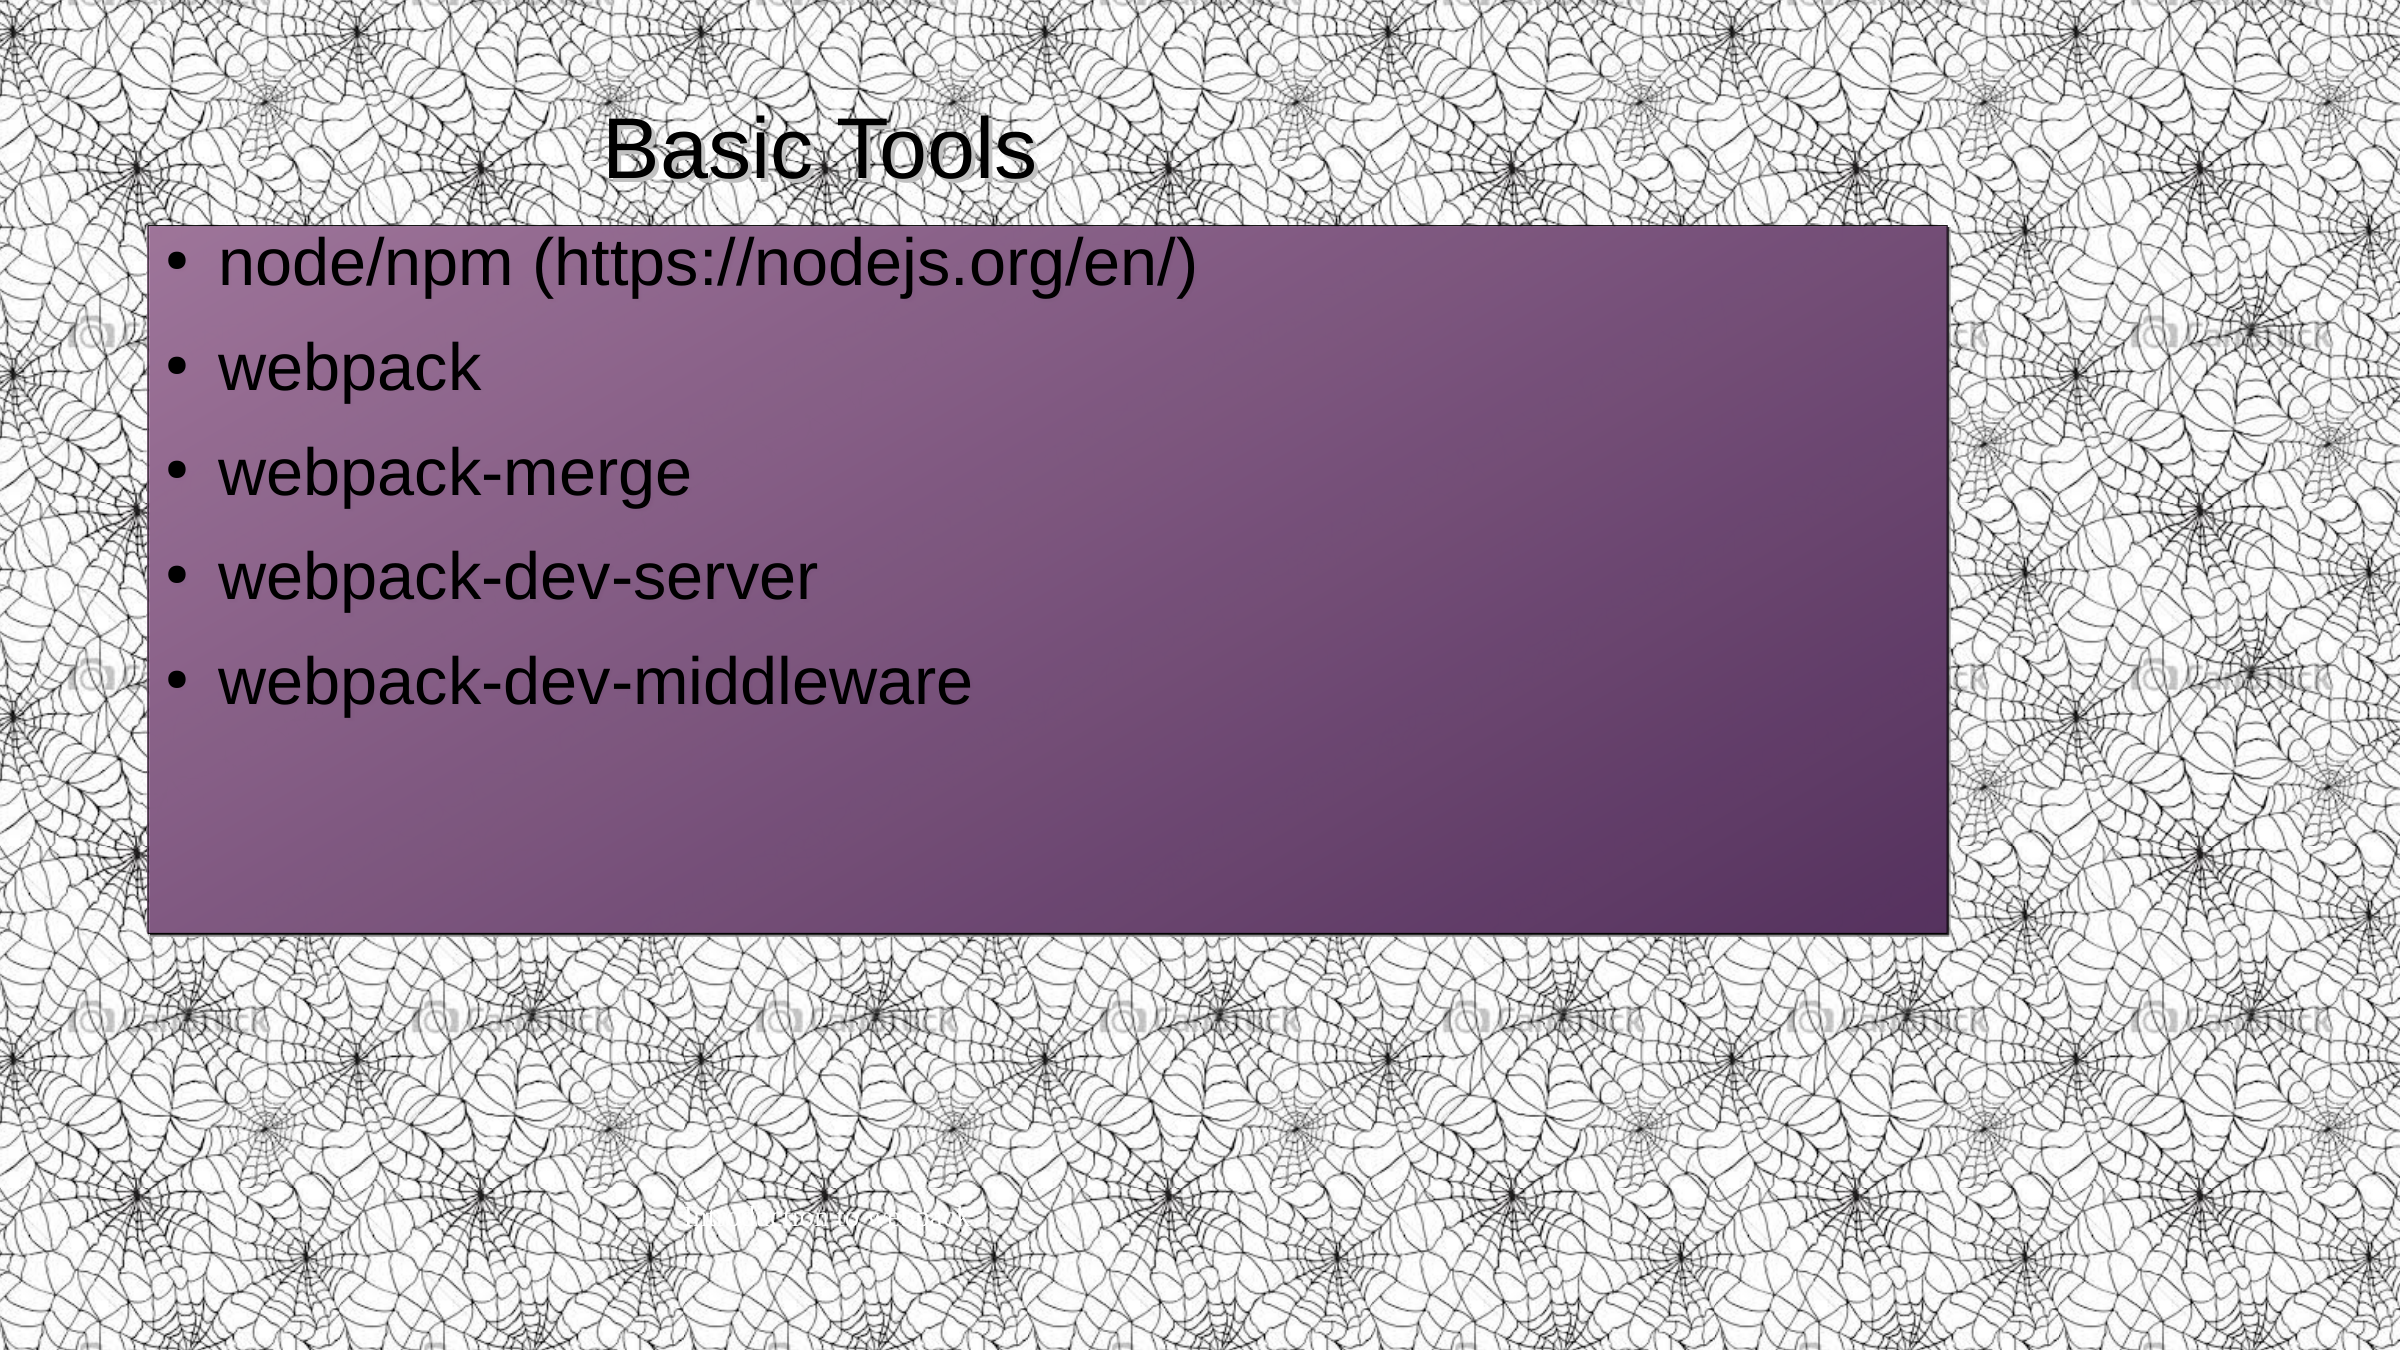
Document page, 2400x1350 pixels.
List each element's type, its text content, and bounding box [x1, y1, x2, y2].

picture [0, 0, 2400, 1350]
title Basic Tools [135, 45, 1506, 253]
list node/npm (https://nodejs.org/en/) webpack webpack-merge webpack-dev-server webpack-dev-middleware [147, 225, 1948, 934]
